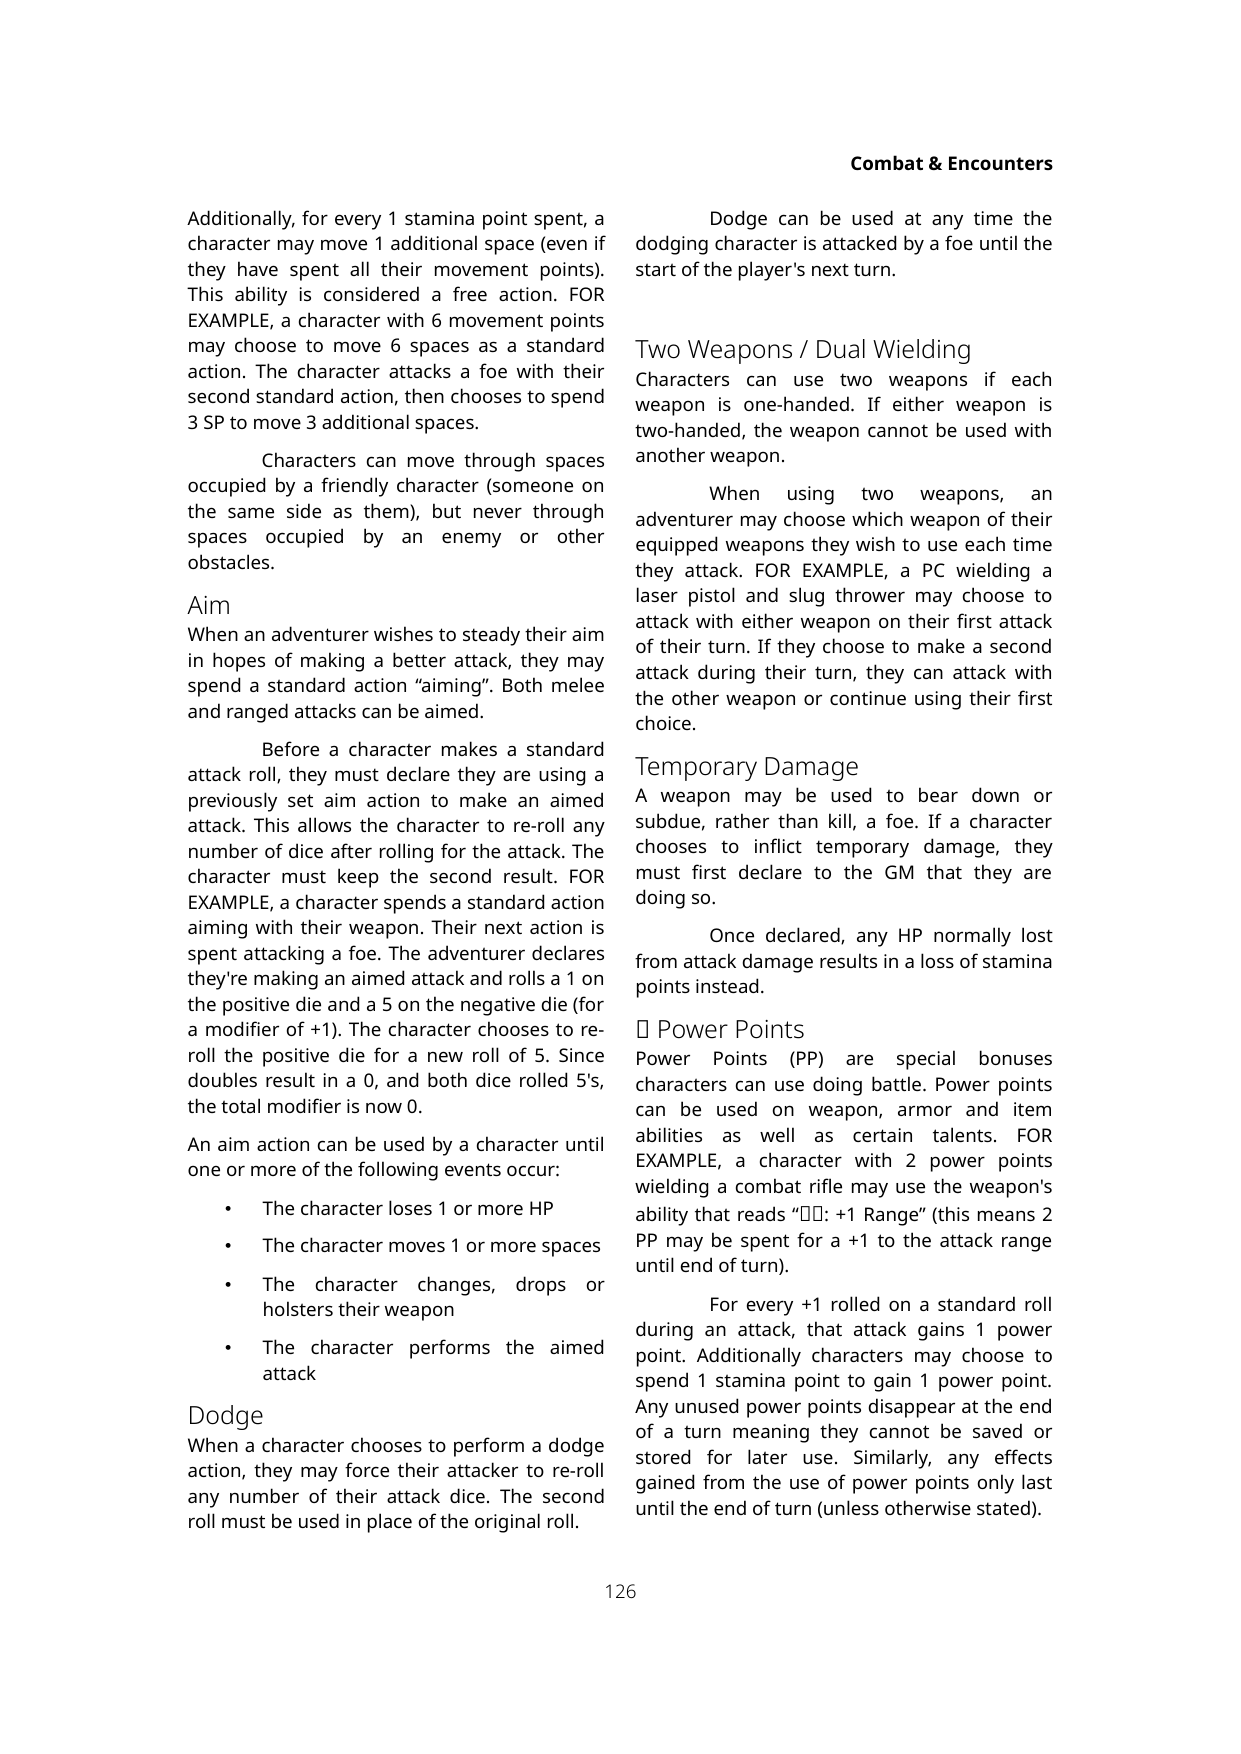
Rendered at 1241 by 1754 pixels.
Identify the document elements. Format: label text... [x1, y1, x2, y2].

text Aim [187, 587, 605, 621]
text When using two weapons, an adventurer may choose which weapon of their equipped weapons they wish to use each time they attack. FOR EXAMPLE, a PC wielding a laser pistol and slug thrower may choose to attack with either weapon on their first attack of their turn. If they choose to make a second attack during their turn, they can attack with the other weapon or continue using their first choice. [635, 481, 1053, 736]
text Power Points (PP) are special bonuses characters can use doing battle. Power points can be used on weapon, armor and item abilities as well as certain talents. FOR EXAMPLE, a character with 2 power points wielding a combat rifle may use the weapon's ability that reads “: +1 Range” (this means 2 PP may be spent for a +1 to the attack range until end of turn). [635, 1046, 1053, 1278]
list The character performs the aimed attack [225, 1334, 605, 1385]
text For every +1 rolled on a standard roll during an attack, that attack gains 1 power point. Additionally characters may choose to spend 1 stamina point to gain 1 power point. Any unused power points disappear at the end of a turn meaning they cannot be saved or stored for later use. Similarly, any effects gained from the use of power points only last until the end of turn (unless otherwise stated). [635, 1291, 1053, 1521]
text When a character chooses to perform a dodge action, they may force their attacker to re-roll any number of their attack dice. The second roll must be used in place of the original roll. [187, 1432, 605, 1534]
list The character changes, drops or holsters their weapon [225, 1271, 605, 1322]
text Characters can use two weapons if each weapon is one-handed. If either weapon is two-handed, the weapon cannot be used with another weapon. [635, 366, 1053, 468]
text Characters can move through spaces occupied by a friendly character (someone on the same side as them), but never through spaces occupied by an enemy or other obstacles. [187, 447, 605, 575]
text Additionally, for every 1 stamina point spent, a character may move 1 additional space (even if they have spent all their movement points). This ability is considered a free action. FOR EXAMPLE, a character with 6 movement points may choose to move 6 spaces as a standard action. The character attacks a foe with their second standard action, then chooses to spend 3 SP to move 3 additional spaces. [187, 205, 605, 435]
text Temporary Damage [635, 748, 1053, 782]
text Dodge can be used at any time the dodging character is attacked by a foe until the start of the player's next turn. [635, 205, 1053, 282]
list The character moves 1 or more spaces [225, 1233, 605, 1258]
text When an adventurer wishes to steady their aim in hopes of making a better attack, they may spend a standard action “aiming”. Both melee and ranged attacks can be aimed. [187, 621, 605, 723]
text  Power Points [635, 1012, 1053, 1046]
text Once declared, any HP normally lost from attack damage results in a loss of stamina points instead. [635, 923, 1053, 999]
text A weapon may be used to bear down or subdue, rather than kill, a foe. If a character chooses to inflict temporary damage, they must first declare to the GM that they are doing so. [635, 782, 1053, 910]
text An aim action can be used by a character until one or more of the following events occur: [187, 1131, 605, 1182]
text Dodge [187, 1398, 605, 1432]
list The character loses 1 or more HP [225, 1195, 605, 1220]
text Two Weapons / Dual Wielding [635, 332, 1053, 366]
text Before a character makes a standard attack roll, they must declare they are using a previously set aim action to make an aimed attack. This allows the character to re-roll any number of dice after rolling for the attack. The character must keep the second result. FOR EXAMPLE, a character spends a standard action aiming with their weapon. Their next action is spent attacking a foe. The adventurer declares they're making an aimed attack and rolls a 1 on the positive die and a 5 on the negative die (for a modifier of +1). The character chooses to re-roll the positive die for a new roll of 5. Since doubles result in a 0, and both dice rolled 5's, the total modifier is now 0. [187, 736, 605, 1119]
